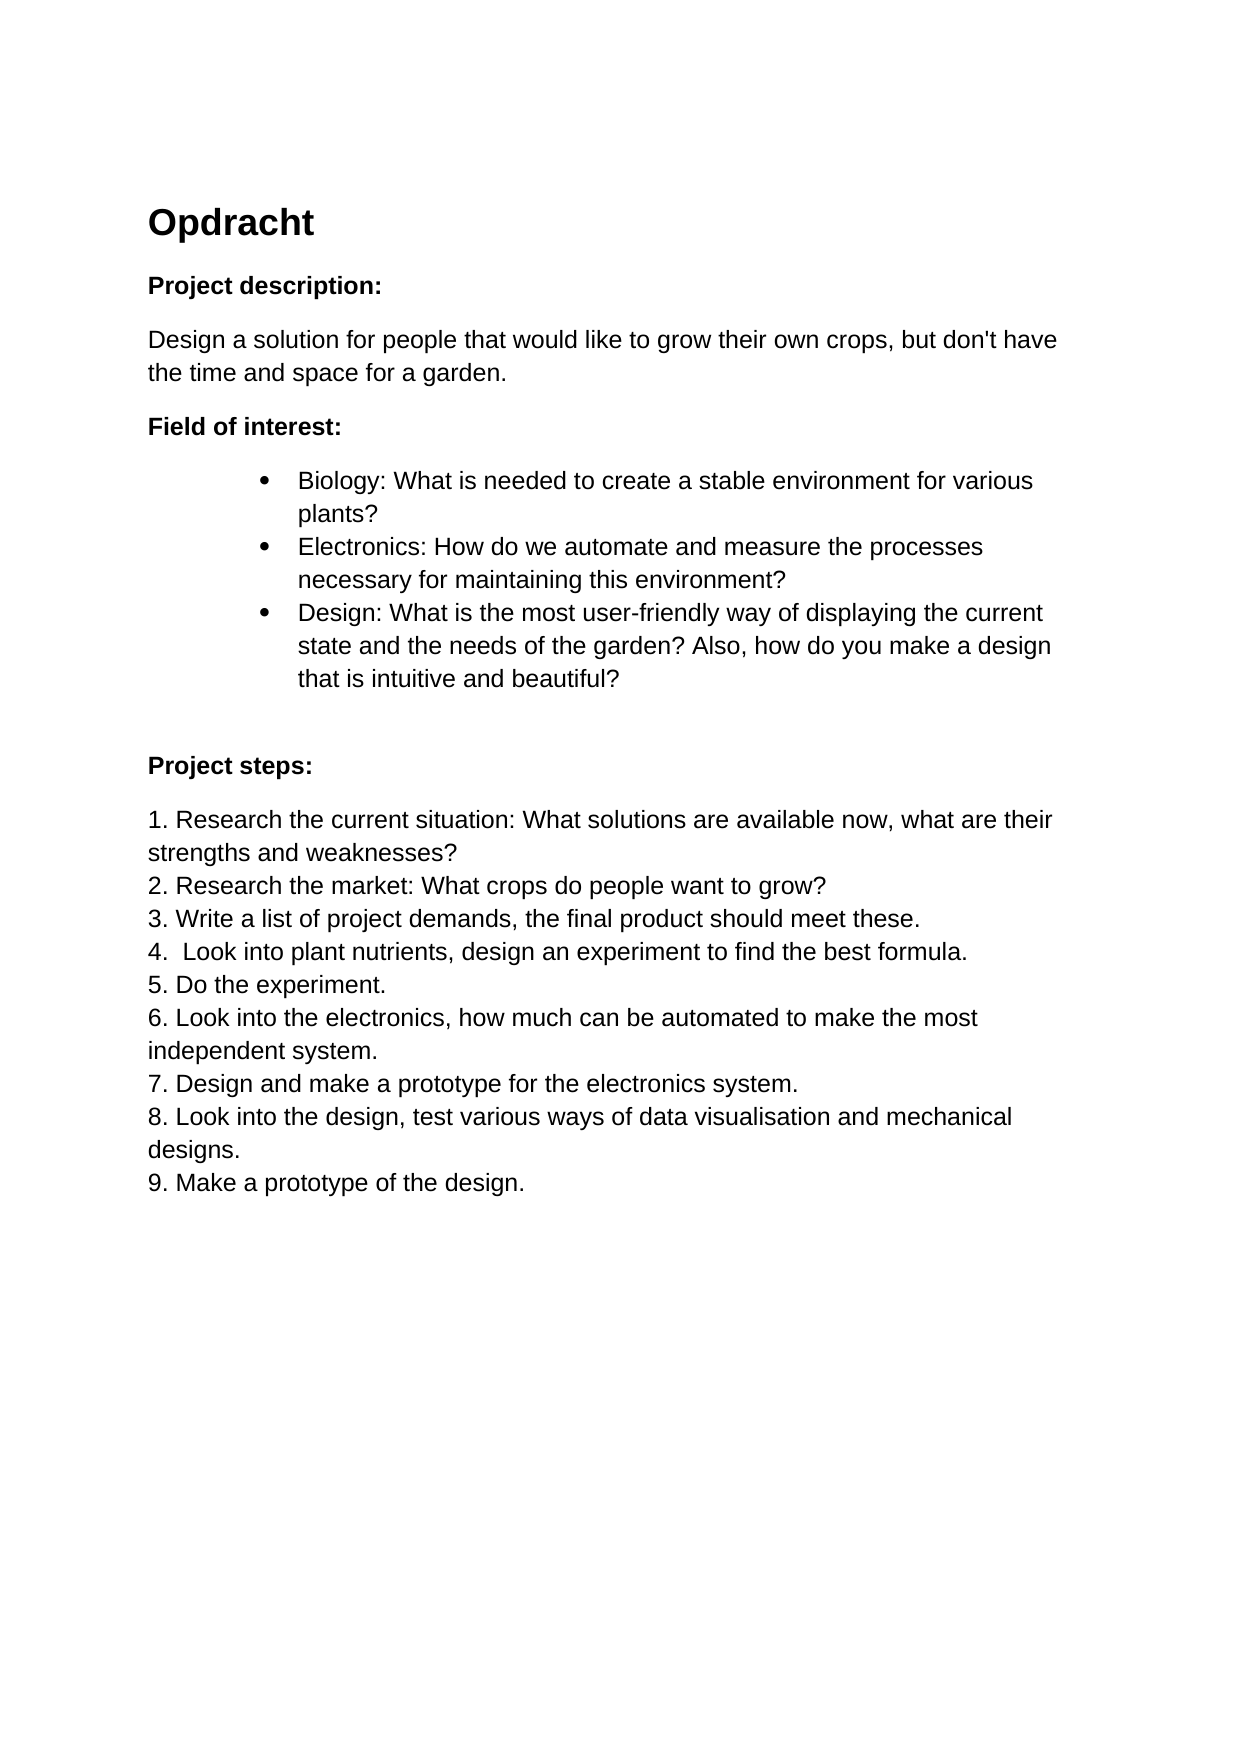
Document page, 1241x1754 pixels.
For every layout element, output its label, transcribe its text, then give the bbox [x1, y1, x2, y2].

text Design a solution for people that would like to grow their own crops, but don't have the time and space for a garden. [148, 325, 1093, 387]
text Opdracht [148, 201, 1093, 244]
list Design: What is the most user-friendly way of displaying the current state and the needs of the garden? Also, how do you make a design that is intuitive and beautiful? [260, 598, 1093, 693]
list Biology: What is needed to create a stable environment for various plants? [260, 466, 1093, 527]
text Project description: [148, 271, 1093, 300]
text 2. Research the market: What crops do people want to grow? [148, 871, 1093, 899]
text 9. Make a prototype of the design. [148, 1168, 1093, 1197]
text 1. Research the current situation: What solutions are available now, what are their strengths and weaknesses? [148, 805, 1093, 867]
text Project steps: [148, 751, 1093, 780]
text 8. Look into the design, test various ways of data visualisation and mechanical designs. [148, 1102, 1093, 1164]
text 6. Look into the electronics, how much can be automated to make the most independent system. [148, 1003, 1093, 1065]
list Electronics: How do we automate and measure the processes necessary for maintaining this environment? [260, 532, 1093, 594]
text 4. Look into plant nutrients, design an experiment to find the best formula. [148, 937, 1093, 966]
text Field of interest: [148, 412, 1093, 441]
text 5. Do the experiment. [148, 970, 1093, 999]
text 3. Write a list of project demands, the final product should meet these. [148, 904, 1093, 933]
text 7. Design and make a prototype for the electronics system. [148, 1069, 1093, 1098]
